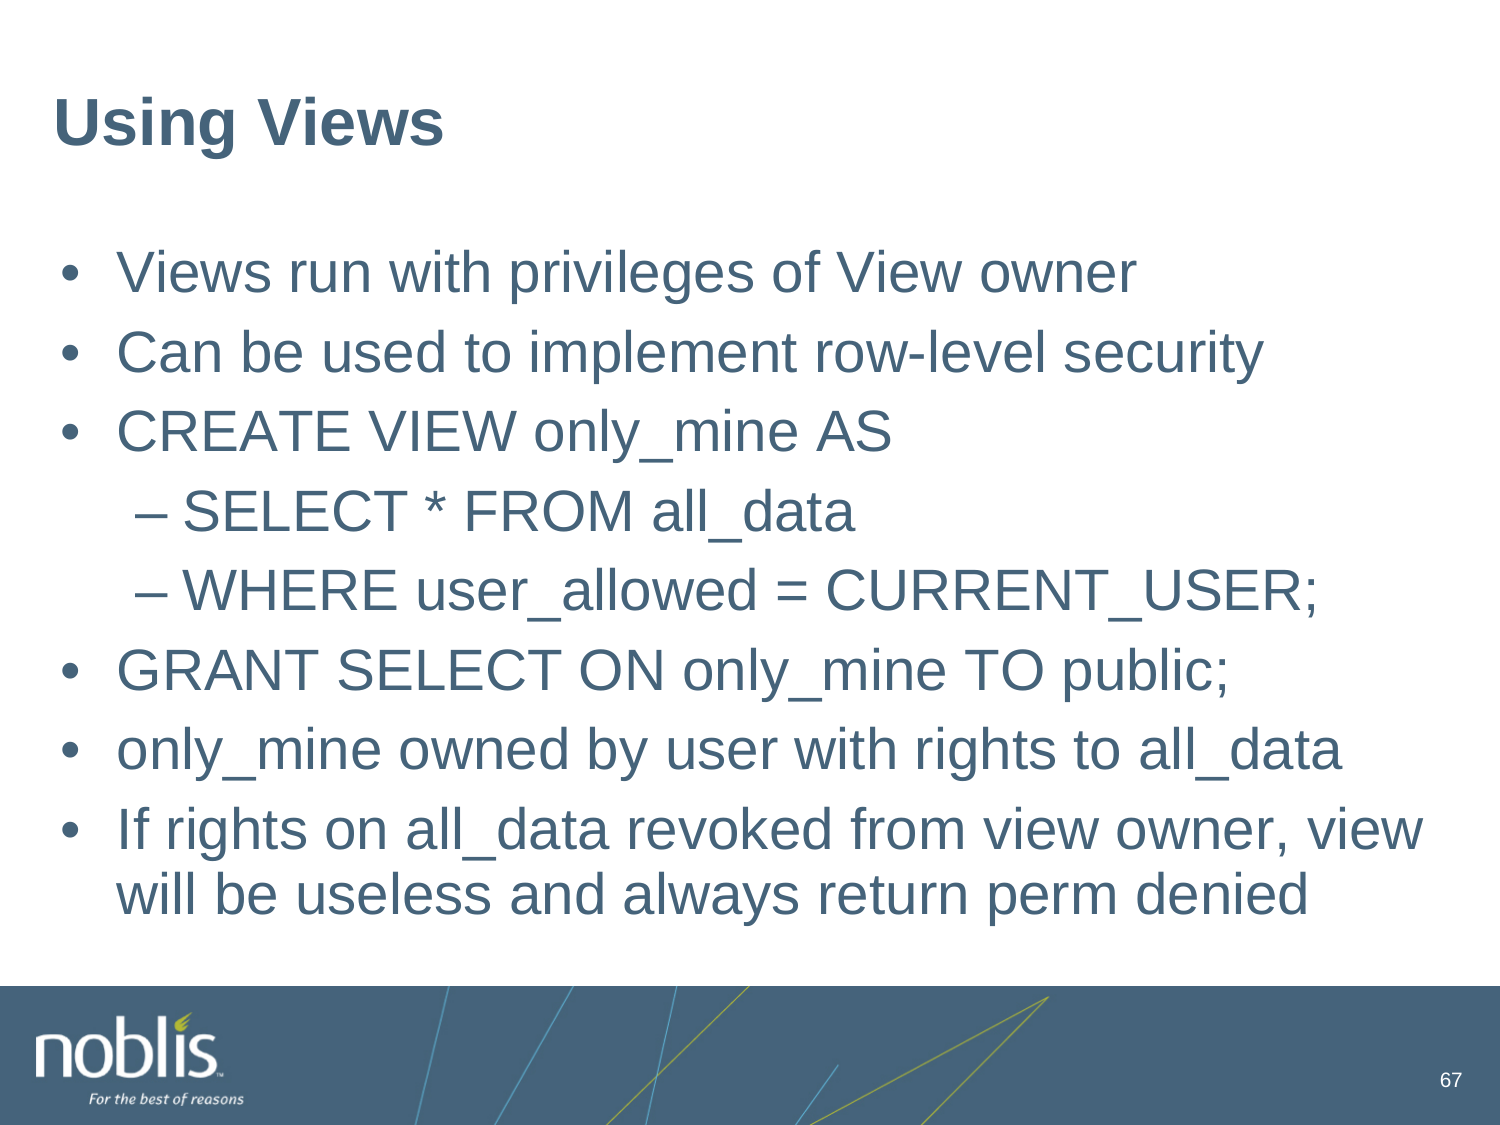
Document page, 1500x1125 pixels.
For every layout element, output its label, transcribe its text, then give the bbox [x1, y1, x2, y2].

list Views run with privileges of View owner Can be used to implement row-level security CREATE VIEW only_mine AS SELECT * FROM all_data WHERE user_allowed = CURRENT_USER; GRANT SELECT ON only_mine TO public; only_mine owned by user with rights to all_data If rights on all_data revoked from view owner, view will be useless and always return perm denied [60, 239, 1437, 968]
title Using Views [53, 38, 1438, 211]
picture [0, 986, 1500, 1125]
